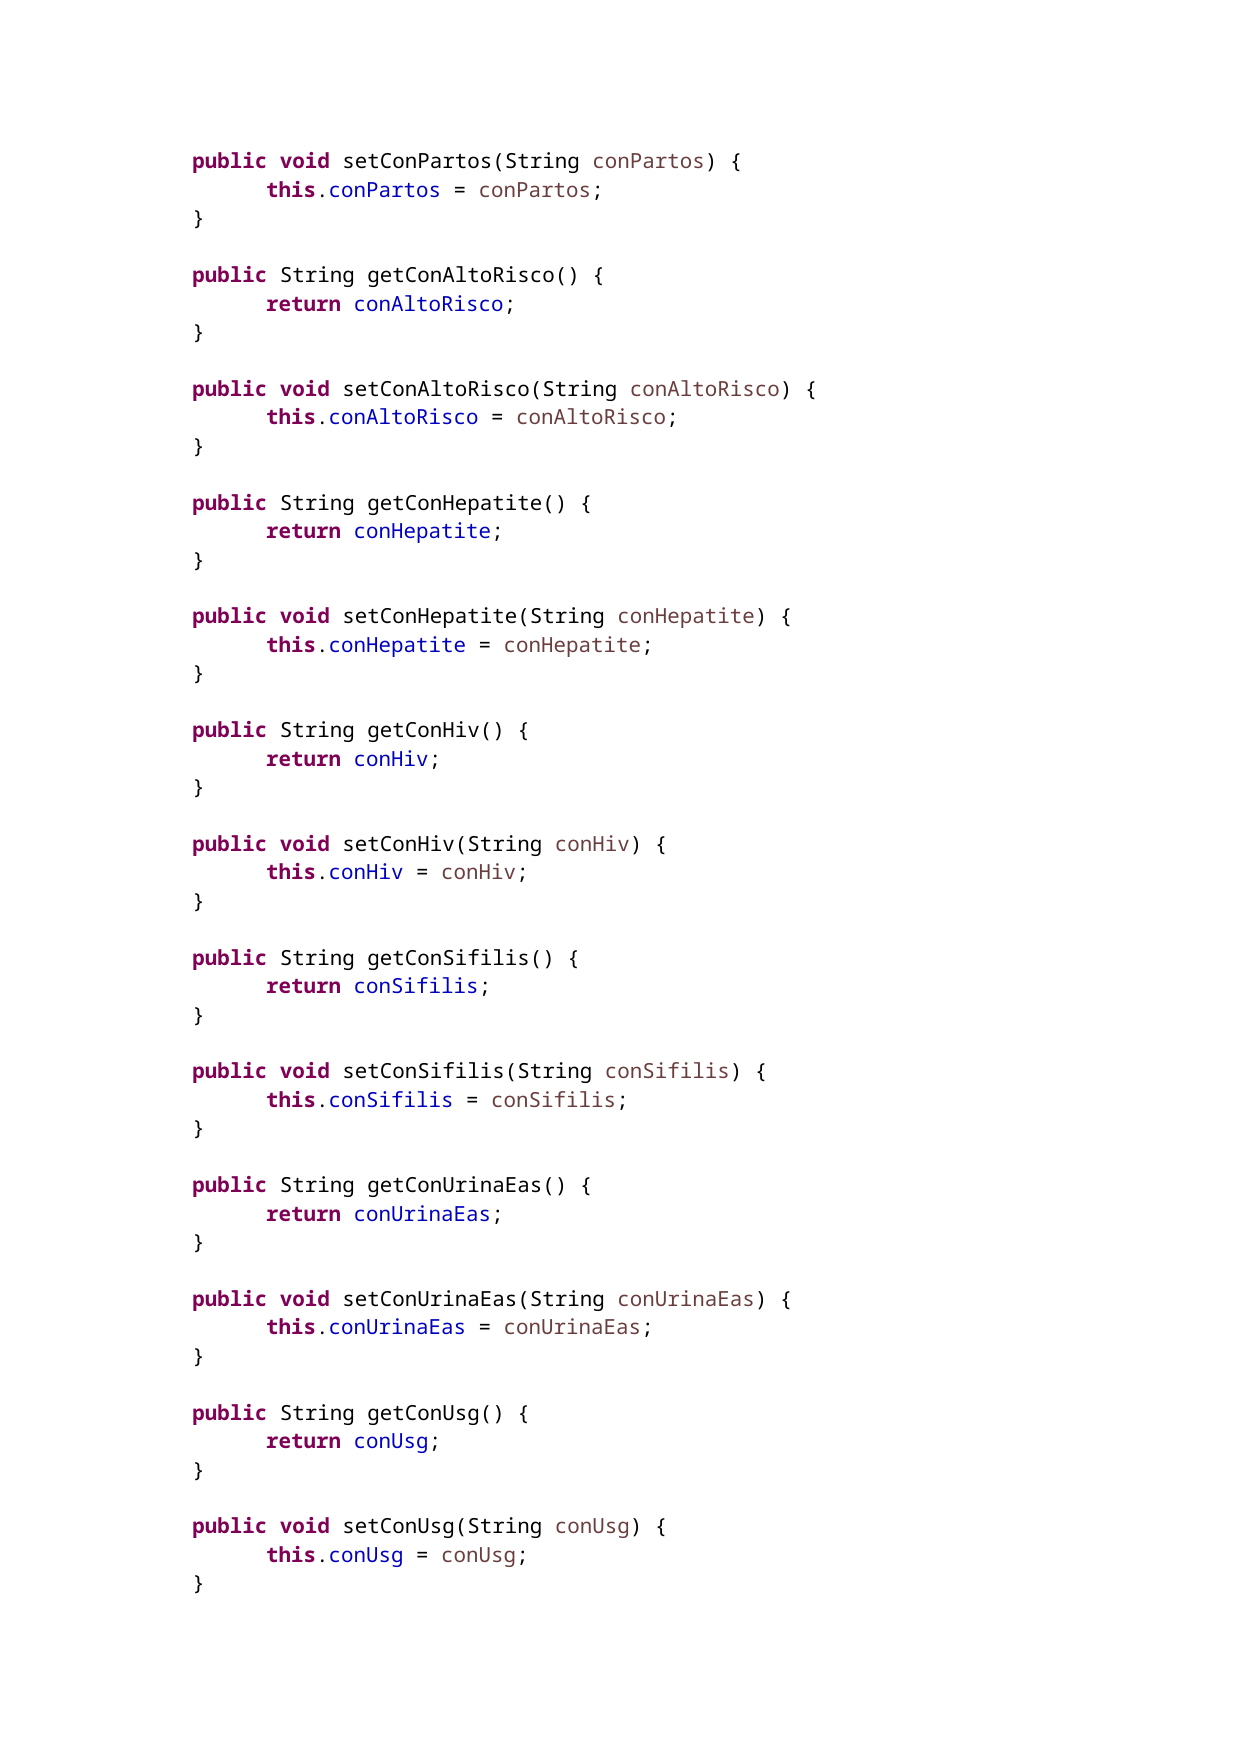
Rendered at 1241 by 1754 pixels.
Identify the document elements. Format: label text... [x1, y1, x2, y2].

text public String getConHiv() { [118, 715, 1122, 744]
text } [118, 317, 1122, 346]
text public void setConSifilis(String conSifilis) { [118, 1057, 1122, 1085]
text this.conAltoRisco = conAltoRisco; [118, 402, 1122, 431]
text } [118, 1227, 1122, 1256]
text public void setConAltoRisco(String conAltoRisco) { [118, 374, 1122, 402]
text this.conPartos = conPartos; [118, 175, 1122, 203]
text public void setConHepatite(String conHepatite) { [118, 602, 1122, 630]
text } [118, 545, 1122, 573]
text } [118, 431, 1122, 459]
text public String getConAltoRisco() { [118, 260, 1122, 289]
text public void setConUrinaEas(String conUrinaEas) { [118, 1284, 1122, 1312]
text this.conHepatite = conHepatite; [118, 630, 1122, 658]
text return conHiv; [118, 744, 1122, 772]
text return conHepatite; [118, 516, 1122, 545]
text } [118, 886, 1122, 914]
text } [118, 1341, 1122, 1369]
text public void setConHiv(String conHiv) { [118, 829, 1122, 857]
text public String getConSifilis() { [118, 943, 1122, 971]
text } [118, 1113, 1122, 1142]
text public String getConUsg() { [118, 1398, 1122, 1426]
text this.conUrinaEas = conUrinaEas; [118, 1312, 1122, 1341]
text } [118, 203, 1122, 232]
text return conAltoRisco; [118, 289, 1122, 317]
text return conUsg; [118, 1426, 1122, 1455]
text public String getConHepatite() { [118, 488, 1122, 516]
text public String getConUrinaEas() { [118, 1170, 1122, 1199]
text } [118, 1455, 1122, 1483]
text } [118, 1568, 1122, 1597]
text return conSifilis; [118, 971, 1122, 1000]
text this.conUsg = conUsg; [118, 1540, 1122, 1568]
text this.conSifilis = conSifilis; [118, 1085, 1122, 1113]
text public void setConPartos(String conPartos) { [118, 147, 1122, 175]
text public void setConUsg(String conUsg) { [118, 1512, 1122, 1540]
text return conUrinaEas; [118, 1199, 1122, 1227]
text } [118, 1000, 1122, 1028]
text } [118, 658, 1122, 687]
text this.conHiv = conHiv; [118, 857, 1122, 886]
text } [118, 772, 1122, 801]
